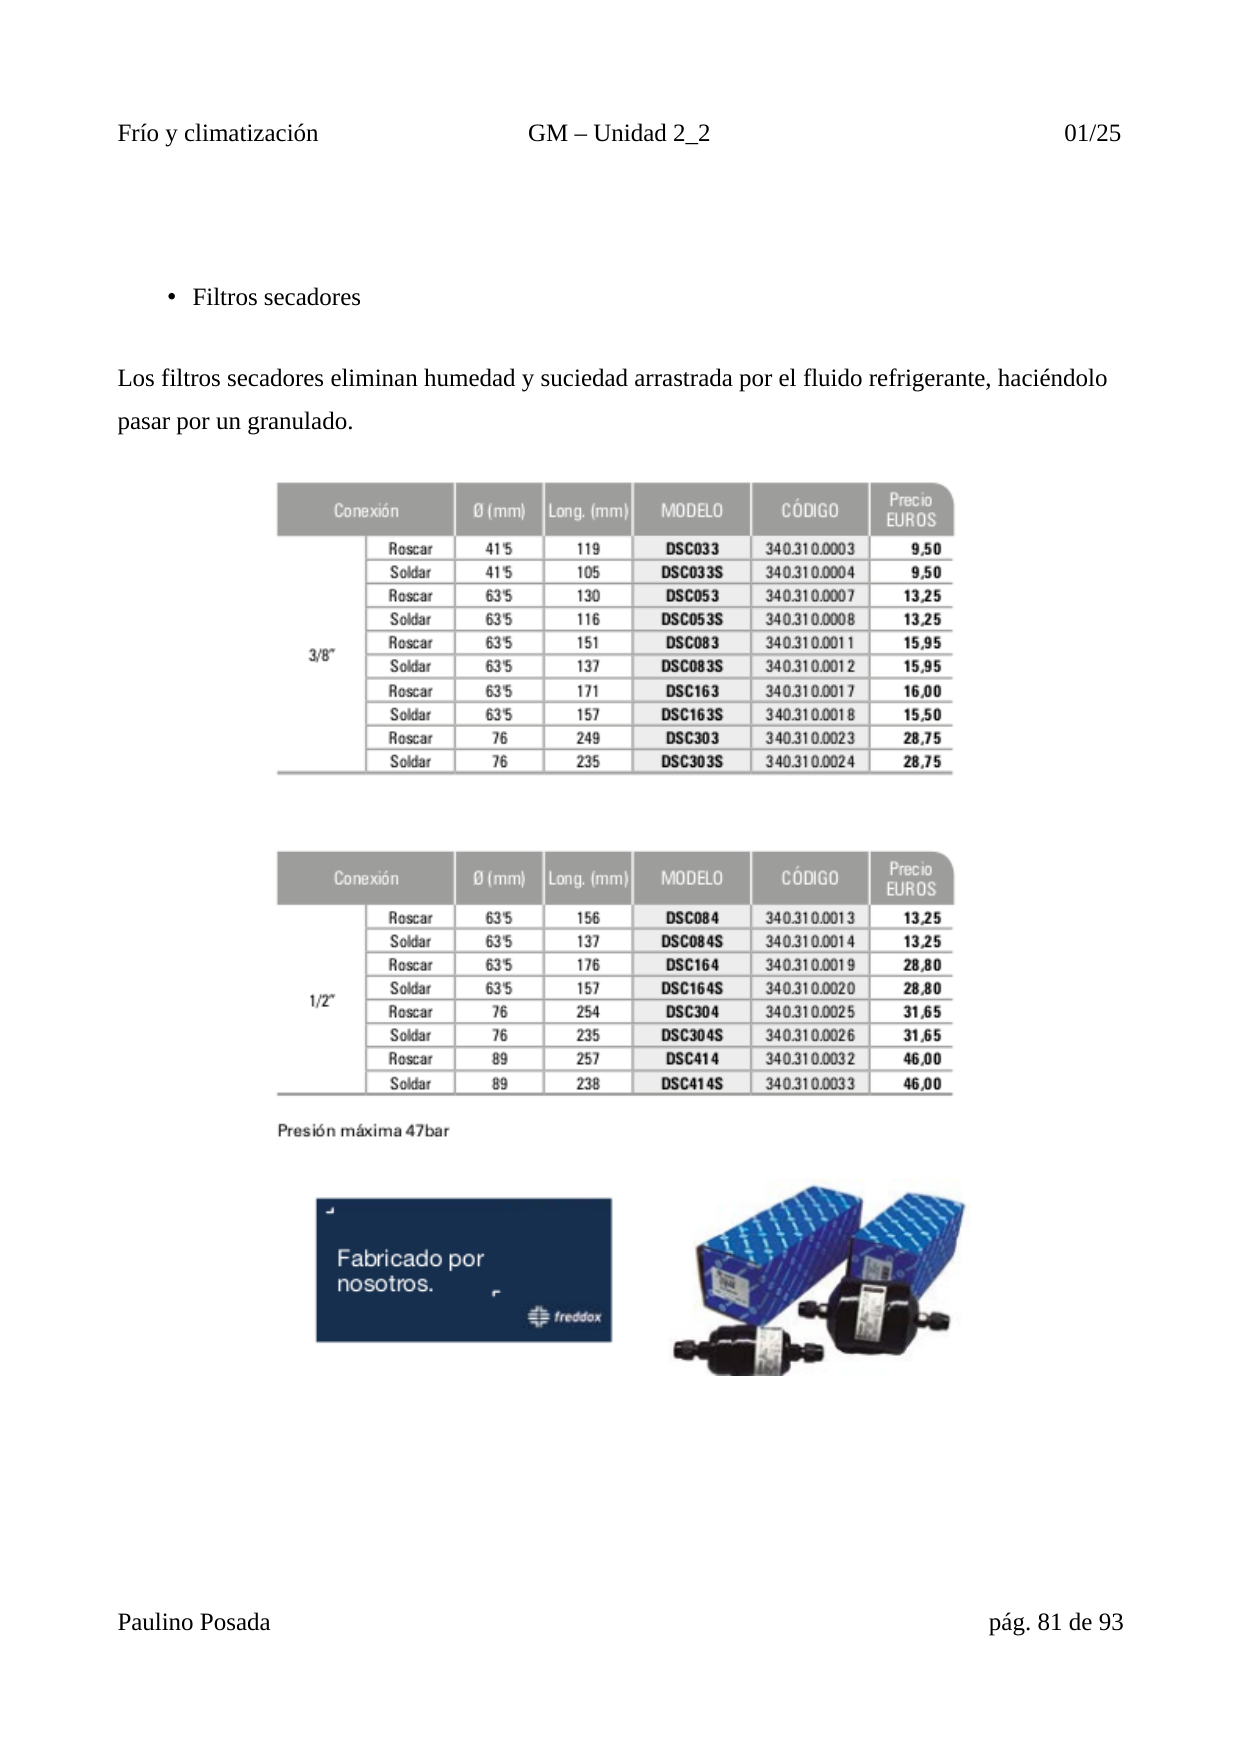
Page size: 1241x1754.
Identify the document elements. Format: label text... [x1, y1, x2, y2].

text Los filtros secadores eliminan humedad y suciedad arrastrada por el fluido refrigerante, haciéndolo pasar por un granulado. [117, 363, 1123, 434]
list Filtros secadores [167, 282, 1123, 311]
picture [270, 461, 971, 1376]
